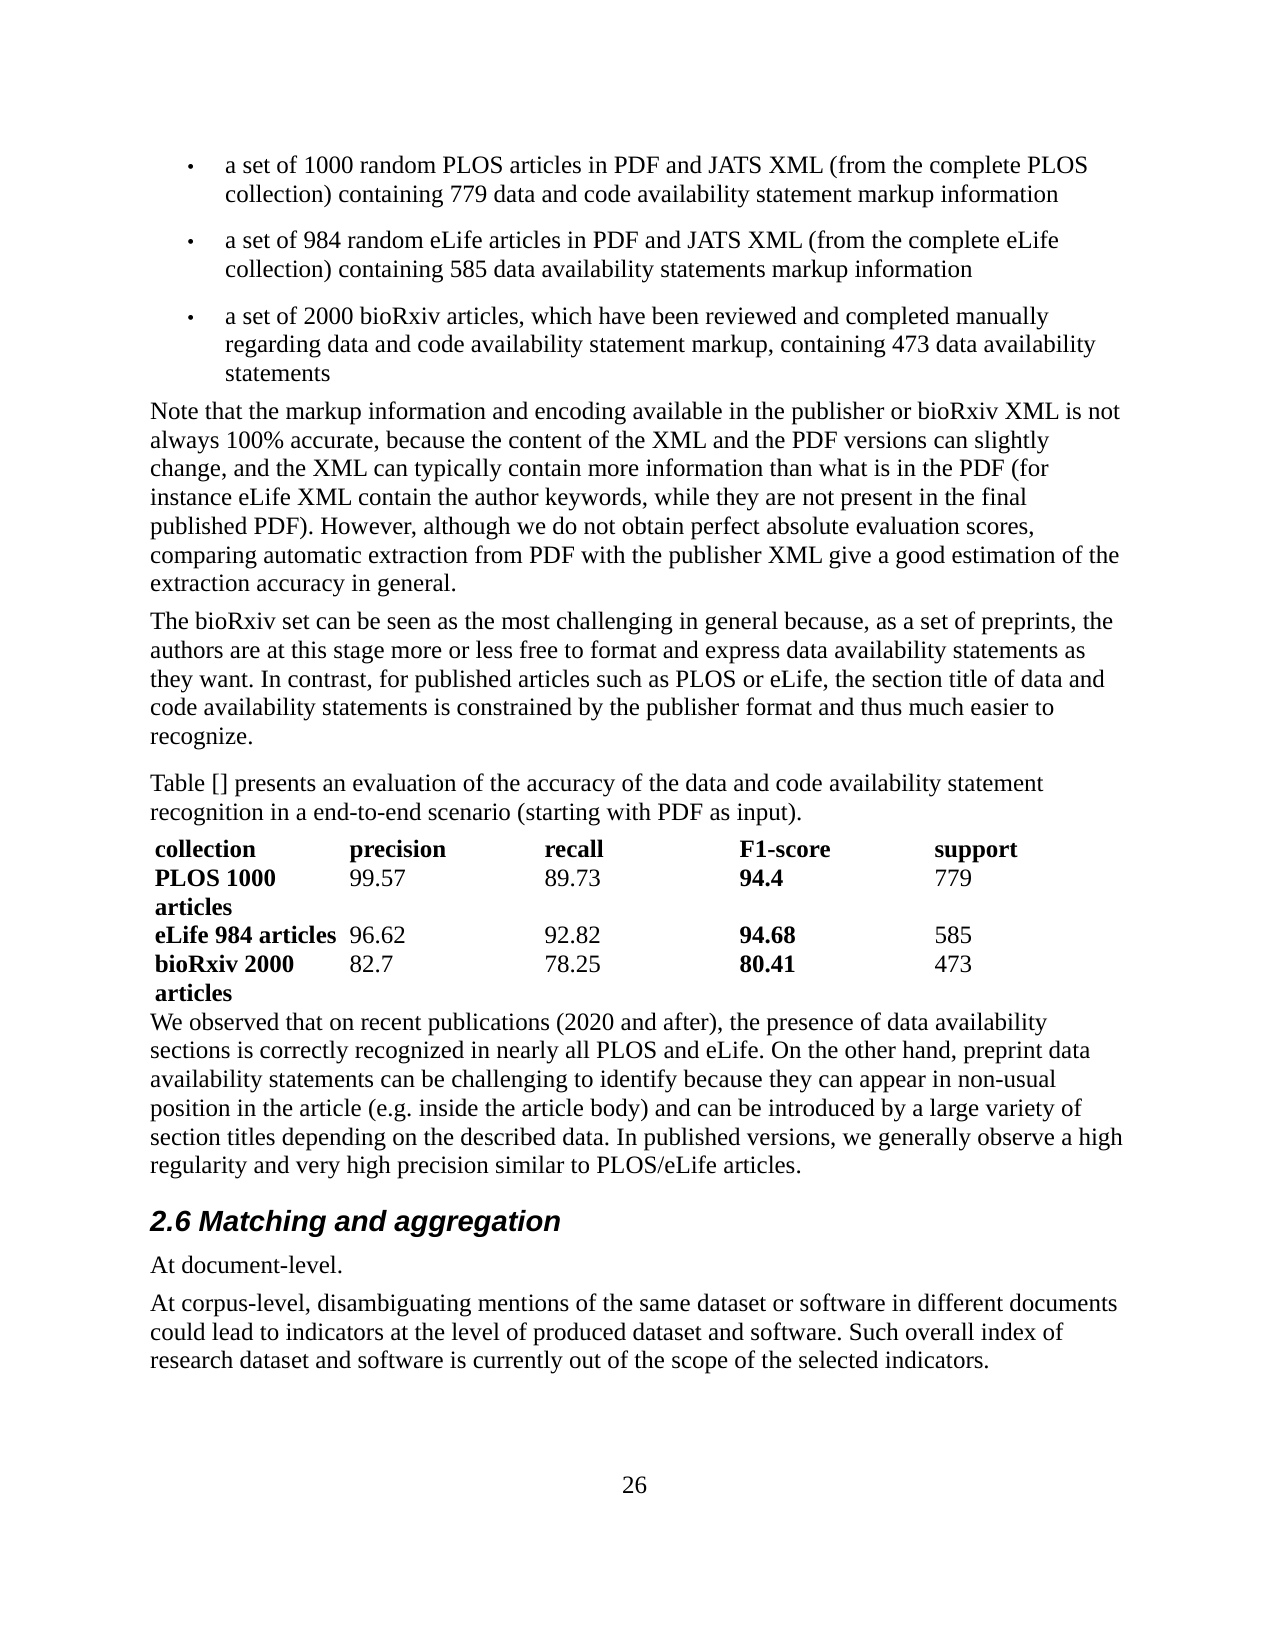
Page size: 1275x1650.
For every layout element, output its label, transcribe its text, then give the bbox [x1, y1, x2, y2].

table_cell 89.73 [540, 863, 735, 921]
text Table [] presents an evaluation of the accuracy of the data and code availability statement recognition in a end-to-end scenario (starting with PDF as input). [150, 768, 1125, 825]
table_cell eLife 984 articles [150, 921, 345, 949]
table_cell 78.25 [540, 949, 735, 1007]
subtitle 2.6 Matching and aggregation [150, 1204, 1125, 1238]
table_cell 80.41 [735, 949, 930, 1007]
text Note that the markup information and encoding available in the publisher or bioRxiv XML is not always 100% accurate, because the content of the XML and the PDF versions can slightly change, and the XML can typically contain more information than what is in the PDF (for instance eLife XML contain the author keywords, while they are not present in the final published PDF). However, although we do not obtain perfect absolute evaluation scores, comparing automatic extraction from PDF with the publisher XML give a good estimation of the extraction accuracy in general. [150, 396, 1125, 597]
table_cell 96.62 [345, 921, 540, 949]
table_cell 92.82 [540, 921, 735, 949]
table_cell PLOS 1000 articles [150, 863, 345, 921]
text The bioRxiv set can be seen as the most challenging in general because, as a set of preprints, the authors are at this stage more or less free to format and express data availability statements as they want. In contrast, for published articles such as PLOS or eLife, the section title of data and code availability statements is constrained by the publisher format and thus much easier to recognize. [150, 606, 1125, 750]
text We observed that on recent publications (2020 and after), the presence of data availability sections is correctly recognized in nearly all PLOS and eLife. On the other hand, preprint data availability statements can be challenging to identify because they can appear in non-usual position in the article (e.g. inside the article body) and can be introduced by a large variety of section titles depending on the described data. In published versions, we generally observe a high regularity and very high precision similar to PLOS/eLife articles. [150, 1007, 1125, 1179]
table_cell 473 [930, 949, 1125, 1007]
table_cell 779 [930, 863, 1125, 921]
table_cell 94.68 [735, 921, 930, 949]
table_cell 99.57 [345, 863, 540, 921]
list a set of 2000 bioRxiv articles, which have been reviewed and completed manually regarding data and code availability statement markup, containing 473 data availability statements [187, 301, 1125, 387]
text At document-level. [150, 1250, 1125, 1279]
text At corpus-level, disambiguating mentions of the same dataset or software in different documents could lead to indicators at the level of produced dataset and software. Such overall index of research dataset and software is currently out of the scope of the selected indicators. [150, 1288, 1125, 1374]
table_cell 82.7 [345, 949, 540, 1007]
table_cell 585 [930, 921, 1125, 949]
table_header recall [540, 834, 735, 863]
list a set of 984 random eLife articles in PDF and JATS XML (from the complete eLife collection) containing 585 data availability statements markup information [187, 225, 1125, 283]
table_header support [930, 834, 1125, 863]
table_cell bioRxiv 2000 articles [150, 949, 345, 1007]
table_header collection [150, 834, 345, 863]
list a set of 1000 random PLOS articles in PDF and JATS XML (from the complete PLOS collection) containing 779 data and code availability statement markup information [187, 150, 1125, 207]
table_header precision [345, 834, 540, 863]
table_header F1-score [735, 834, 930, 863]
table_cell 94.4 [735, 863, 930, 921]
